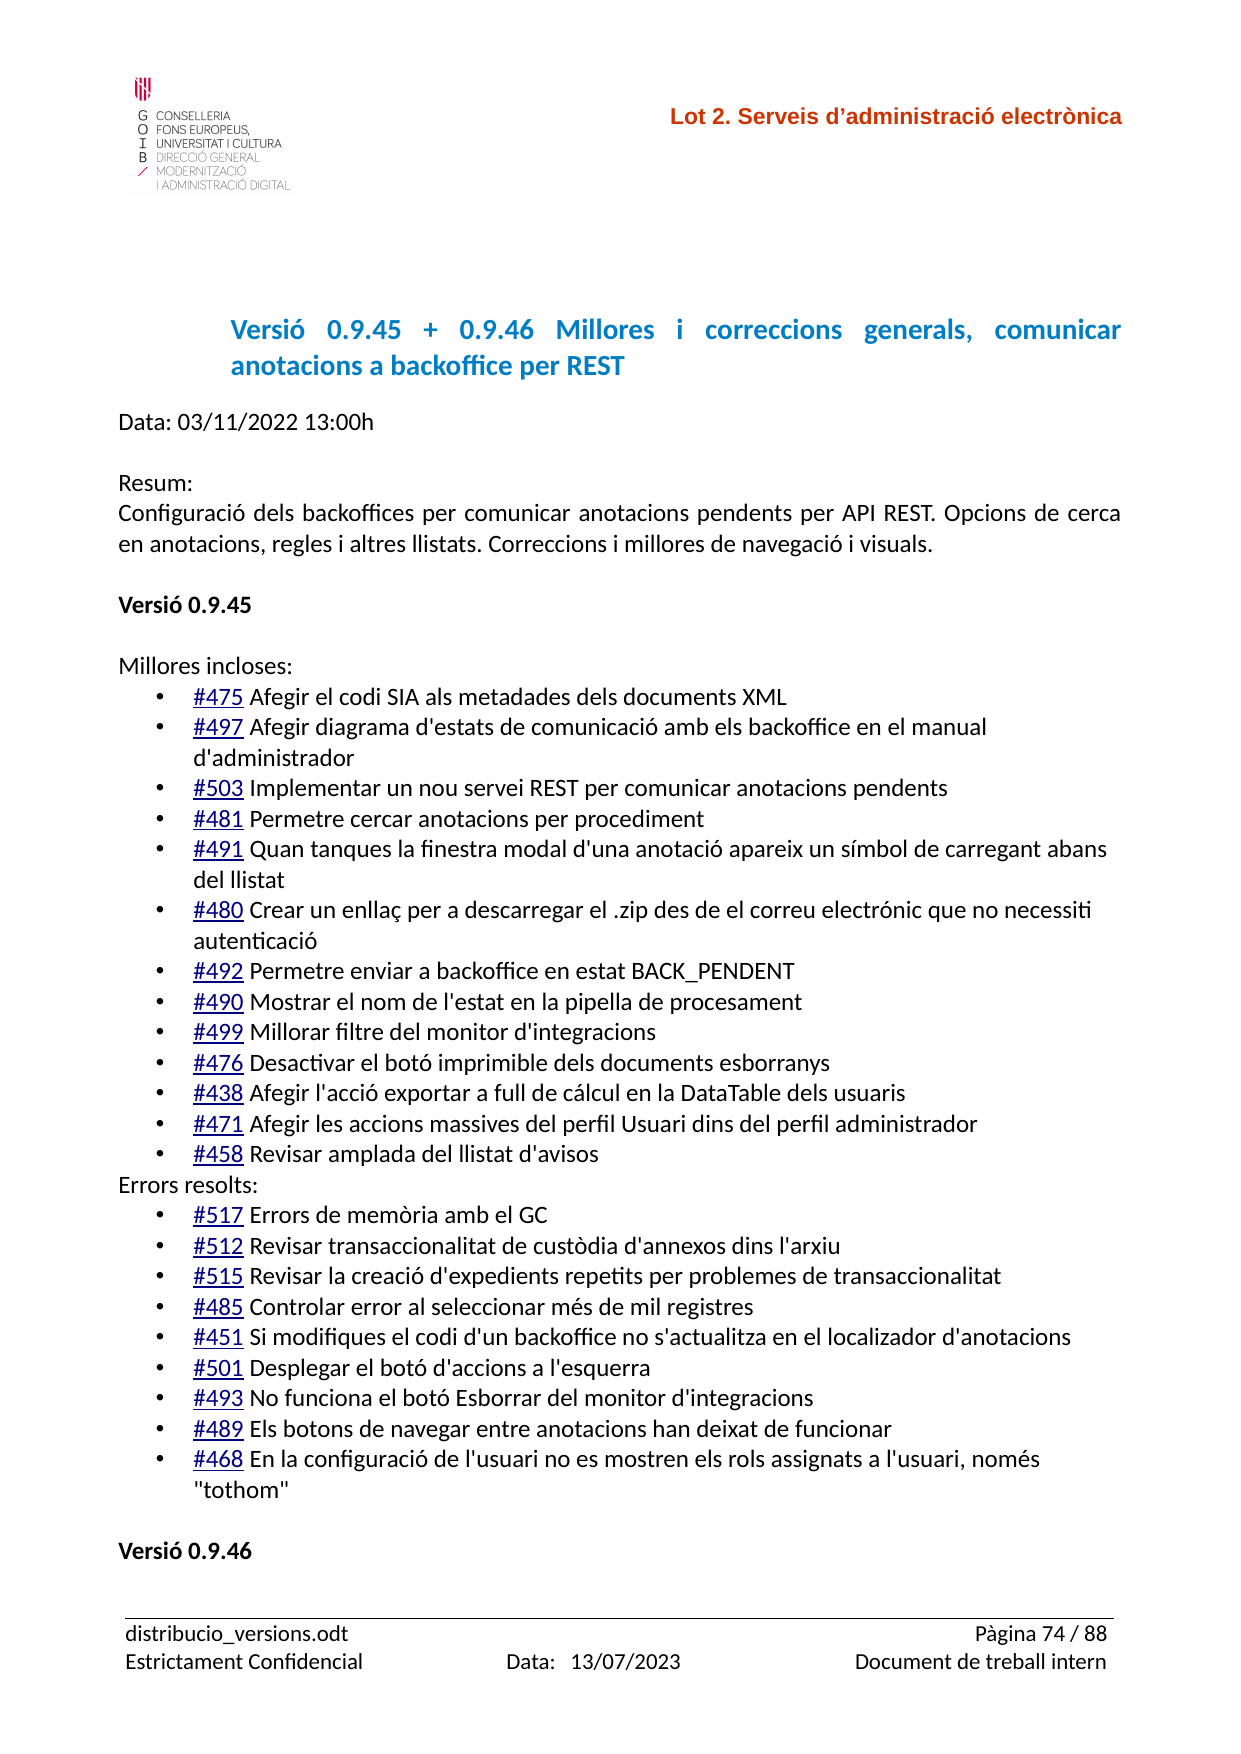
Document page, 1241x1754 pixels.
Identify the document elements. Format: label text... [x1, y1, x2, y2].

list #497 Afegir diagrama d'estats de comunicació amb els backoffice en el manual d'administrador [156, 711, 1122, 772]
list #471 Afegir les accions massives del perfil Usuari dins del perfil administrador [156, 1108, 1122, 1138]
list #475 Afegir el codi SIA als metadades dels documents XML [156, 681, 1122, 711]
list #512 Revisar transaccionalitat de custòdia d'annexos dins l'arxiu [156, 1230, 1122, 1261]
list #438 Afegir l'acció exportar a full de cálcul en la DataTable dels usuaris [156, 1077, 1122, 1108]
text Versió 0.9.46 [118, 1535, 1122, 1566]
list #517 Errors de memòria amb el GC [156, 1199, 1122, 1230]
list #491 Quan tanques la finestra modal d'una anotació apareix un símbol de carregant abans del llistat [156, 833, 1122, 894]
list #481 Permetre cercar anotacions per procediment [156, 803, 1122, 833]
text Versió 0.9.45 [118, 589, 1122, 619]
subtitle Versió 0.9.45 + 0.9.46 Millores i correccions generals, comunicar anotacions a backoffice per REST [153, 311, 1122, 382]
text Configuració dels backoffices per comunicar anotacions pendents per API REST. Opcions de cerca en anotacions, regles i altres llistats. Correccions i millores de navegació i visuals. [118, 497, 1122, 558]
list #480 Crear un enllaç per a descarregar el .zip des de el correu electrónic que no necessiti autenticació [156, 894, 1122, 955]
list #485 Controlar error al seleccionar més de mil registres [156, 1291, 1122, 1322]
text Millores incloses: [118, 650, 1122, 681]
list #492 Permetre enviar a backoffice en estat BACK_PENDENT [156, 955, 1122, 986]
list #503 Implementar un nou servei REST per comunicar anotacions pendents [156, 772, 1122, 803]
text Data: 03/11/2022 13:00h [118, 406, 1122, 436]
list #493 No funciona el botó Esborrar del monitor d'integracions [156, 1383, 1122, 1413]
list #499 Millorar filtre del monitor d'integracions [156, 1016, 1122, 1047]
text Errors resolts: [118, 1169, 1122, 1199]
list #490 Mostrar el nom de l'estat en la pipella de procesament [156, 986, 1122, 1016]
text Resum: [118, 467, 1122, 497]
list #458 Revisar amplada del llistat d'avisos [156, 1138, 1122, 1169]
list #476 Desactivar el botó imprimible dels documents esborranys [156, 1047, 1122, 1077]
list #468 En la configuració de l'usuari no es mostren els rols assignats a l'usuari, només "tothom" [156, 1444, 1122, 1505]
list #501 Desplegar el botó d'accions a l'esquerra [156, 1352, 1122, 1383]
list #515 Revisar la creació d'expedients repetits per problemes de transaccionalitat [156, 1261, 1122, 1291]
picture [126, 70, 299, 197]
list #489 Els botons de navegar entre anotacions han deixat de funcionar [156, 1413, 1122, 1444]
list #451 Si modifiques el codi d'un backoffice no s'actualitza en el localizador d'anotacions [156, 1322, 1122, 1352]
